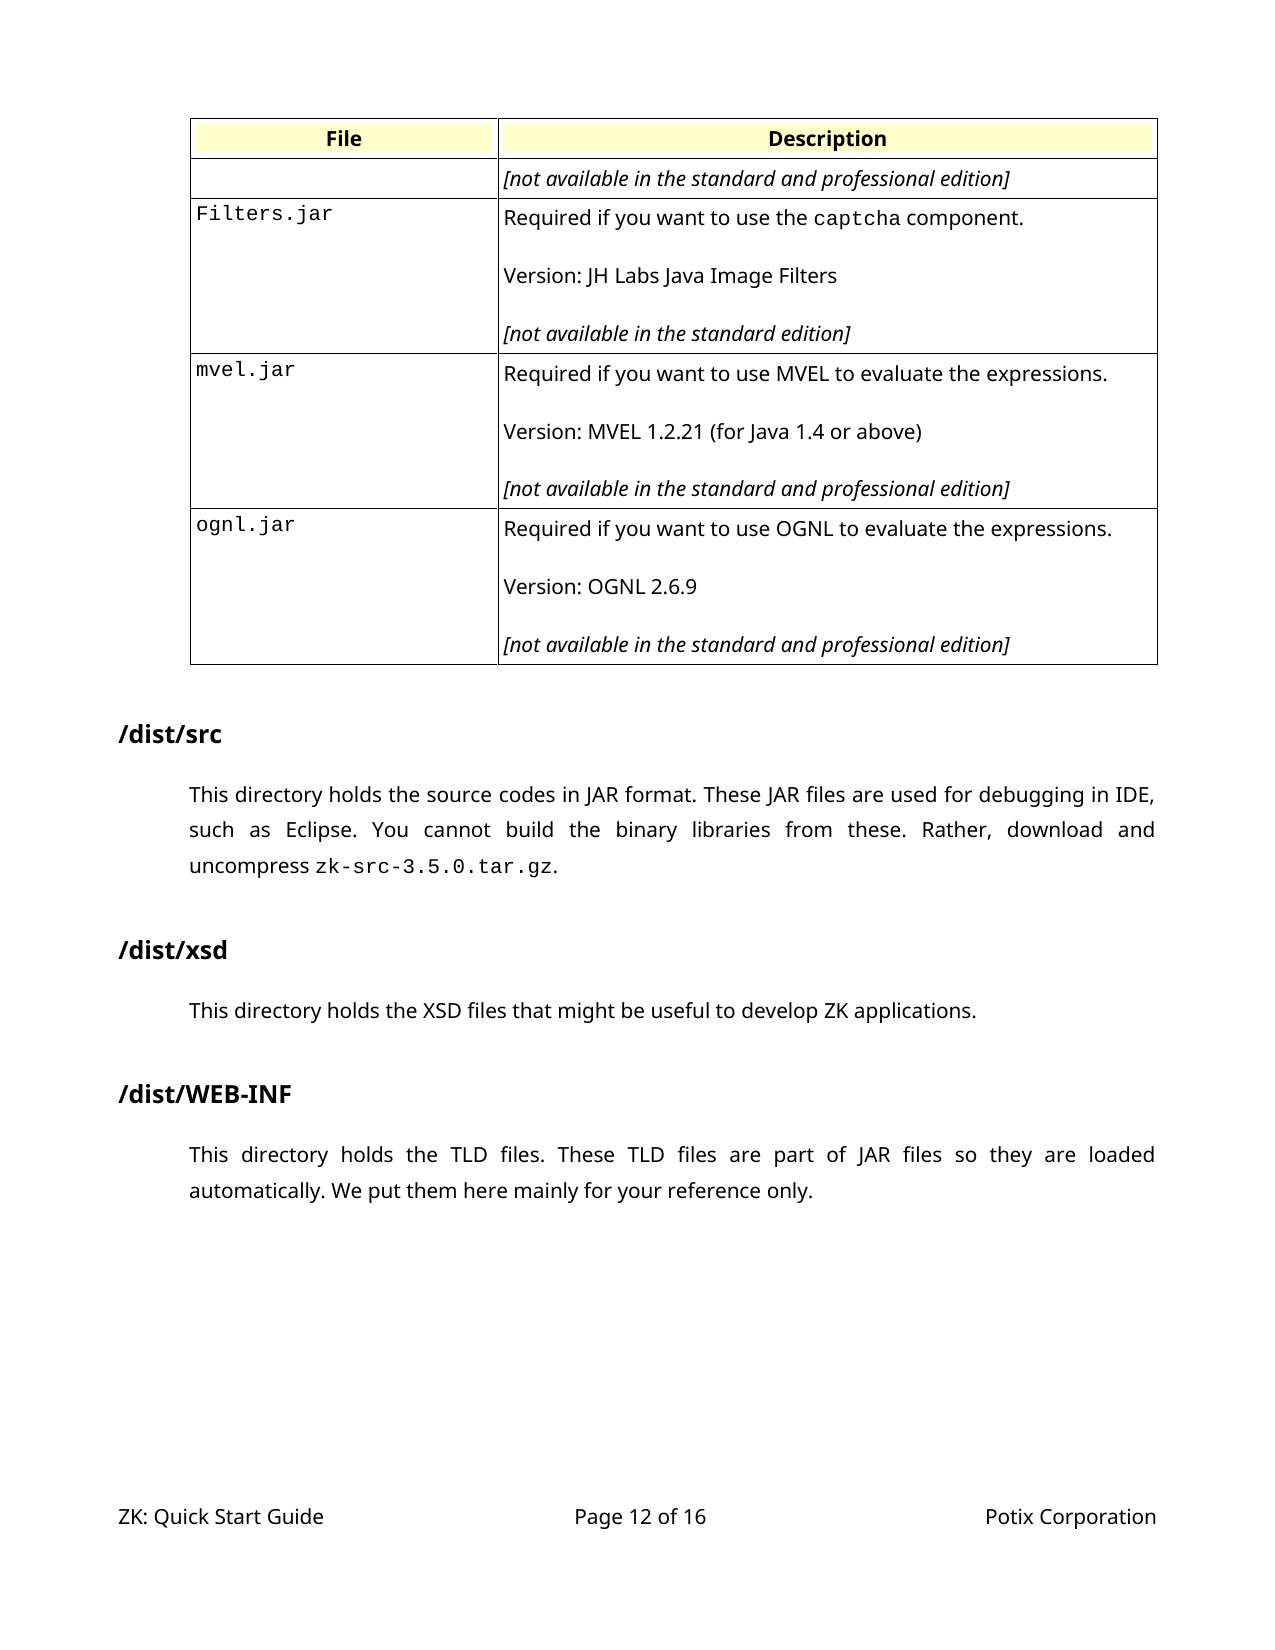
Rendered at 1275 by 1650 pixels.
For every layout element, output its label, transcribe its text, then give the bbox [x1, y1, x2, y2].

table_cell Filters.jar [191, 199, 497, 353]
table_cell ognl.jar [191, 509, 497, 664]
table_cell Required if you want to use MVEL to evaluate the expressions. Version: MVEL 1.2.21 (for Java 1.4 or above) [not available in the standard and professional edition] [499, 354, 1157, 508]
table_header File [191, 119, 497, 158]
subtitle /dist/src [118, 717, 1157, 751]
table_cell mvel.jar [191, 354, 497, 508]
table_cell Required if you want to use OGNL to evaluate the expressions. Version: OGNL 2.6.9 [not available in the standard and professional edition] [499, 509, 1157, 664]
table_header Description [499, 119, 1157, 158]
table_cell Required if you want to use the captcha component. Version: JH Labs Java Image Filters [not available in the standard edition] [499, 199, 1157, 353]
subtitle /dist/xsd [118, 932, 1157, 966]
text This directory holds the TLD files. These TLD files are part of JAR files so they are loaded automatically. We put them here mainly for your reference only. [189, 1141, 1157, 1204]
text This directory holds the source codes in JAR format. These JAR files are used for debugging in IDE, such as Eclipse. You cannot build the binary libraries from these. Rather, download and uncompress zk-src-3.5.0.tar.gz. [189, 780, 1157, 879]
table_cell [not available in the standard and professional edition] [499, 159, 1157, 198]
text This directory holds the XSD files that might be useful to develop ZK applications. [189, 996, 1157, 1024]
table_cell [191, 159, 497, 198]
subtitle /dist/WEB-INF [118, 1077, 1157, 1111]
